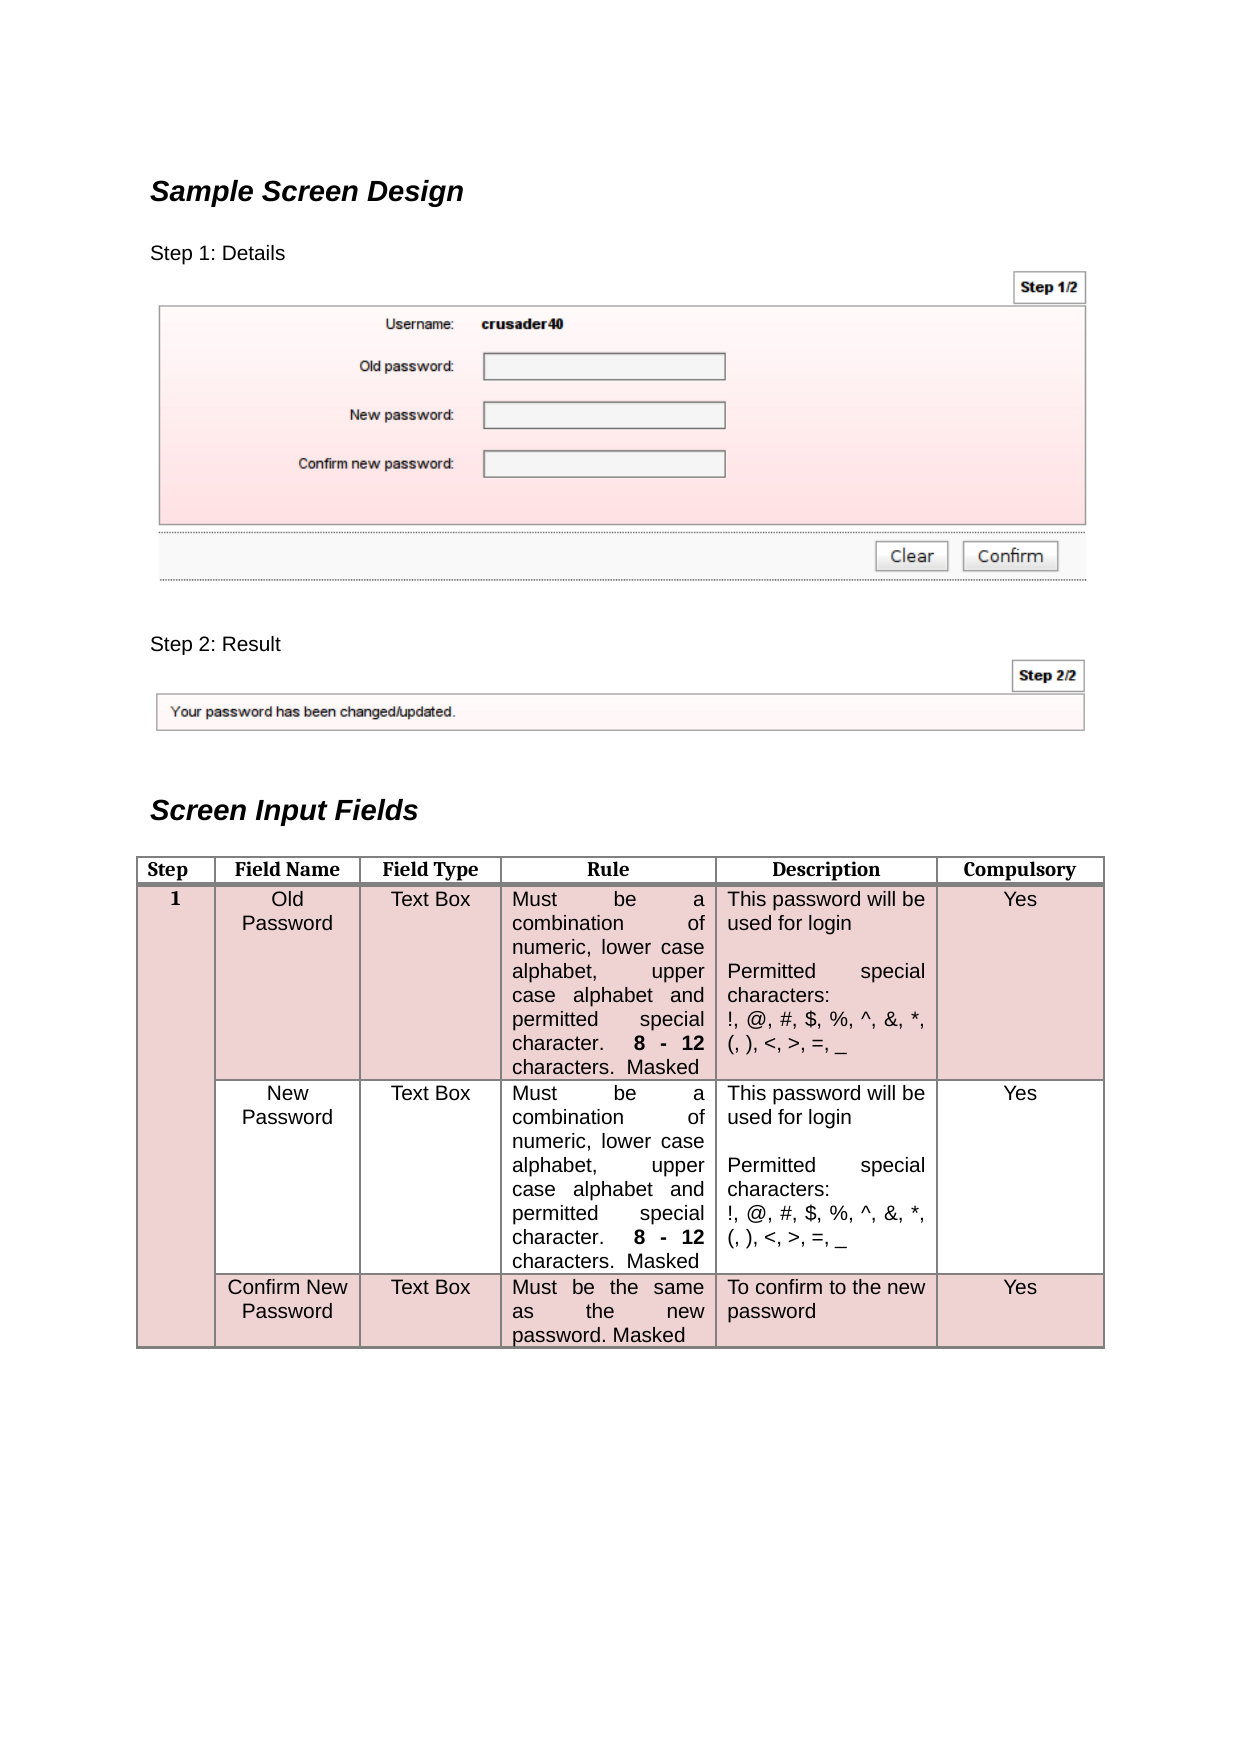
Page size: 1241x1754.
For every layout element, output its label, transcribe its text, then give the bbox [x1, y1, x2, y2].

table_header Rule [502, 858, 715, 882]
table_cell Old Password [216, 887, 359, 1079]
table_cell Yes [938, 887, 1103, 1079]
text Step 2: Result [150, 631, 1090, 655]
table_cell This password will be used for login Permitted special characters: !, @, #, $, %, ^, &, *, (, ), <, >, =, _ [717, 1081, 936, 1272]
table_header Description [717, 858, 936, 882]
text Sample Screen Design [150, 174, 1090, 207]
table_cell Text Box [361, 887, 500, 1079]
table_header Compulsory [938, 858, 1103, 882]
table_cell Must be a combination of numeric, lower case alphabet, upper case alphabet and permitted special character. 8 - 12 characters. Masked [502, 887, 715, 1079]
table_cell Yes [938, 1081, 1103, 1272]
text Screen Input Fields [150, 793, 1090, 827]
table_cell Text Box [361, 1275, 500, 1346]
table_header Step [138, 858, 214, 882]
table_cell To confirm to the new password [717, 1275, 936, 1346]
text Step 1: Details [150, 241, 1090, 265]
table_header Field Name [216, 858, 359, 882]
table_header Field Type [361, 858, 500, 882]
table_cell New Password [216, 1081, 359, 1272]
table_cell Text Box [361, 1081, 500, 1272]
picture [151, 266, 1089, 582]
table_cell Confirm New Password [216, 1275, 359, 1346]
table_cell Must be the same as the new password. Masked [502, 1275, 715, 1346]
table_cell 1 [138, 887, 214, 1346]
table_cell Yes [938, 1275, 1103, 1346]
table_cell Must be a combination of numeric, lower case alphabet, upper case alphabet and permitted special character. 8 - 12 characters. Masked [502, 1081, 715, 1272]
table_cell This password will be used for login Permitted special characters: !, @, #, $, %, ^, &, *, (, ), <, >, =, _ [717, 887, 936, 1079]
picture [151, 656, 1089, 744]
